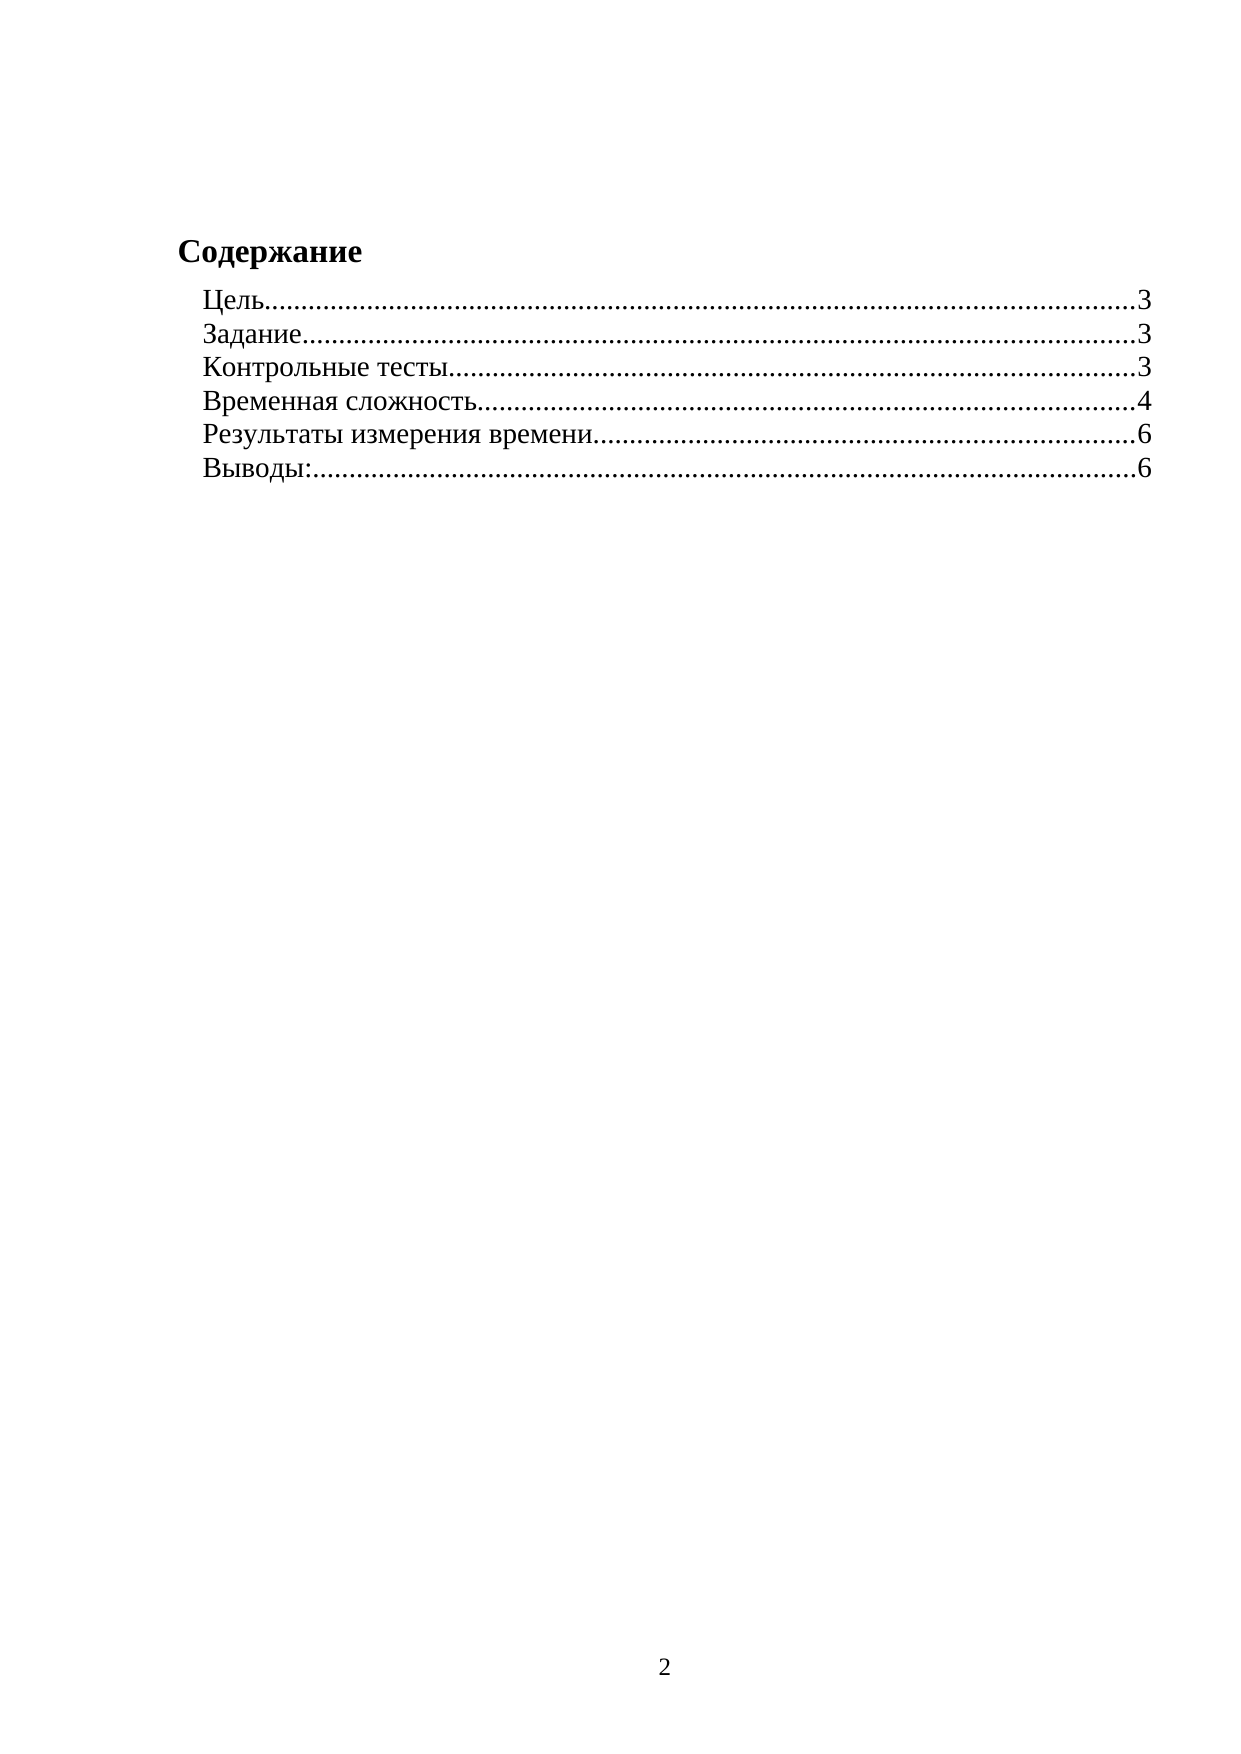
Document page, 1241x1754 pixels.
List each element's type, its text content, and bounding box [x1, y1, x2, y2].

text Задание 3 [202, 316, 1152, 349]
subtitle Содержание [177, 232, 1152, 270]
text Цель 3 [202, 282, 1152, 316]
text Временная сложность 4 [202, 383, 1152, 417]
text Выводы: 6 [202, 450, 1152, 484]
text Контрольные тесты 3 [202, 349, 1152, 383]
text Результаты измерения времени 6 [202, 417, 1152, 450]
